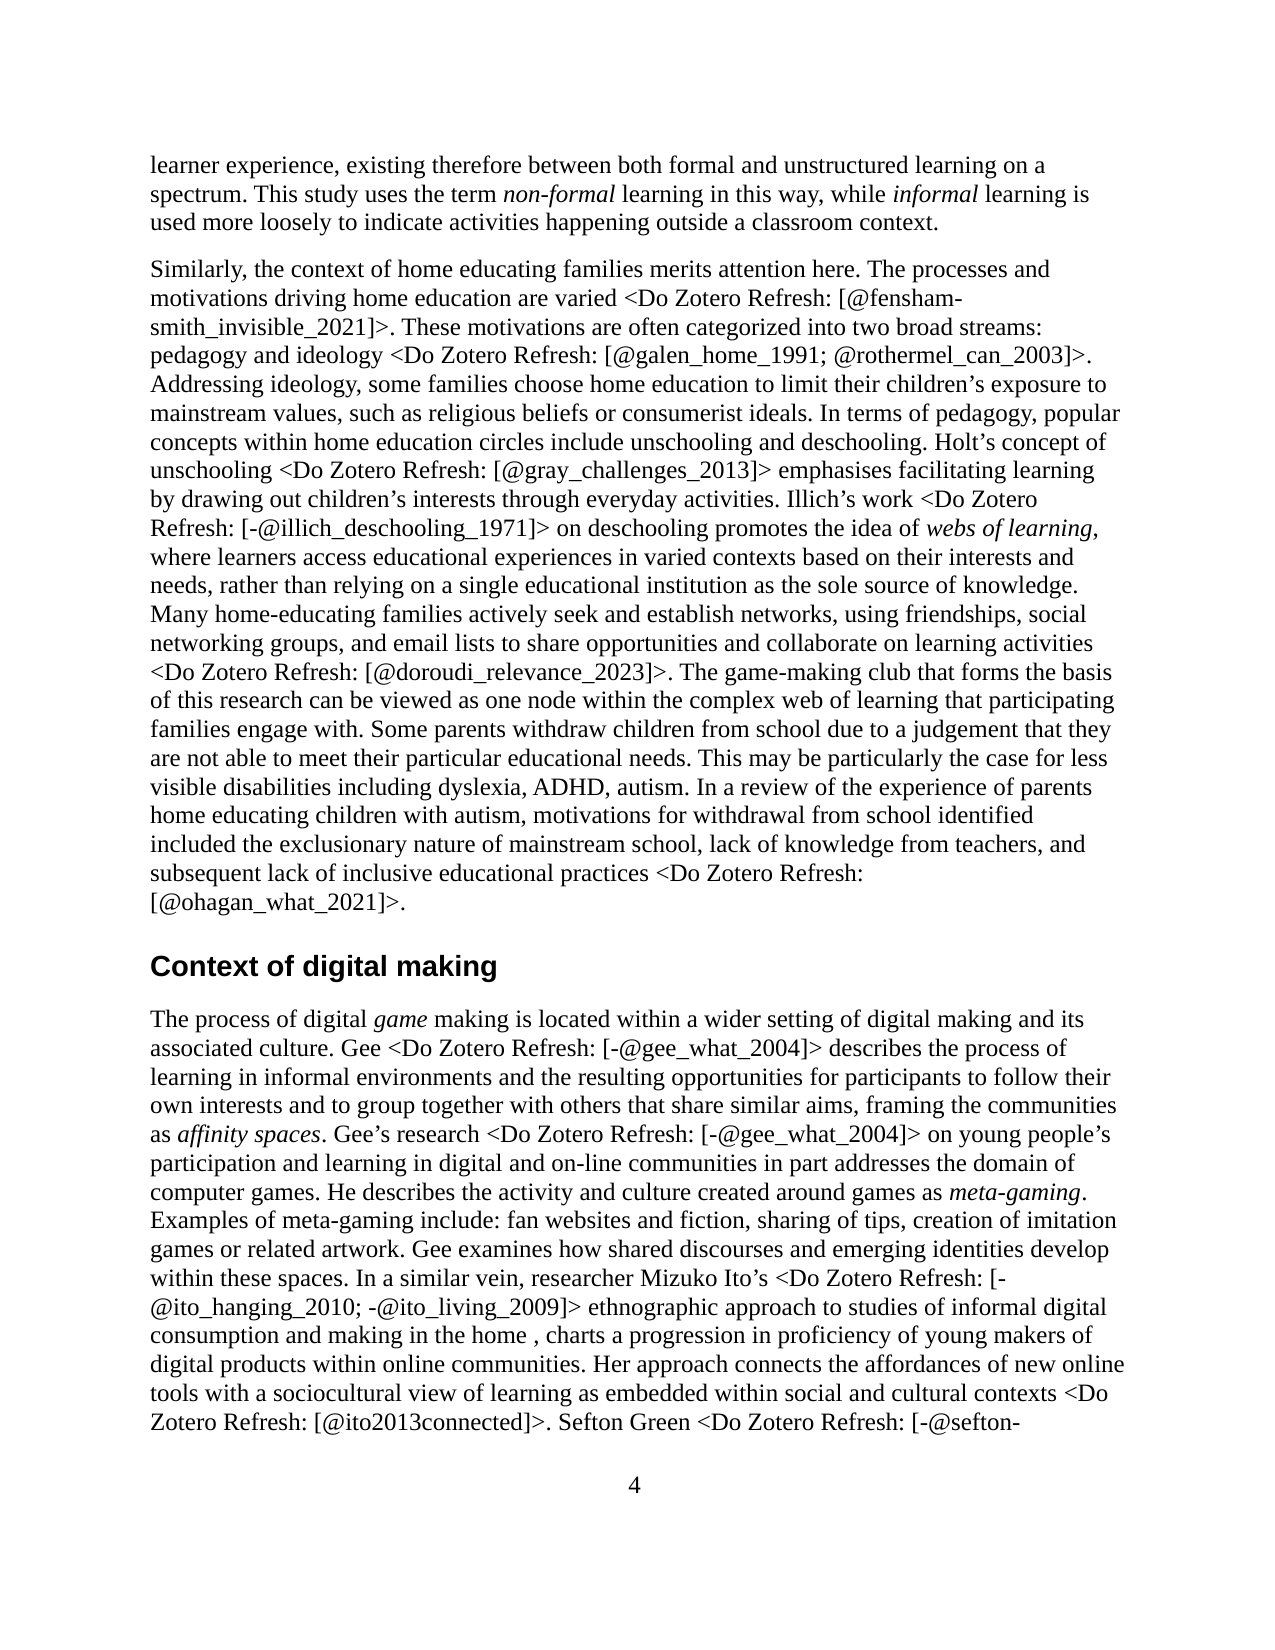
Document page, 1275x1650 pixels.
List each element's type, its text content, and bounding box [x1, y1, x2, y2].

subtitle Context of digital making [150, 949, 1125, 983]
text Similarly, the context of home educating families merits attention here. The processes and motivations driving home education are varied <Do Zotero Refresh: [@fensham-smith_invisible_2021]>. These motivations are often categorized into two broad streams: pedagogy and ideology <Do Zotero Refresh: [@galen_home_1991; @rothermel_can_2003]>. Addressing ideology, some families choose home education to limit their children’s exposure to mainstream values, such as religious beliefs or consumerist ideals. In terms of pedagogy, popular concepts within home education circles include unschooling and deschooling. Holt’s concept of unschooling <Do Zotero Refresh: [@gray_challenges_2013]> emphasises facilitating learning by drawing out children’s interests through everyday activities. Illich’s work <Do Zotero Refresh: [-@illich_deschooling_1971]> on deschooling promotes the idea of webs of learning, where learners access educational experiences in varied contexts based on their interests and needs, rather than relying on a single educational institution as the sole source of knowledge. Many home-educating families actively seek and establish networks, using friendships, social networking groups, and email lists to share opportunities and collaborate on learning activities <Do Zotero Refresh: [@doroudi_relevance_2023]>. The game-making club that forms the basis of this research can be viewed as one node within the complex web of learning that participating families engage with. Some parents withdraw children from school due to a judgement that they are not able to meet their particular educational needs. This may be particularly the case for less visible disabilities including dyslexia, ADHD, autism. In a review of the experience of parents home educating children with autism, motivations for withdrawal from school identified included the exclusionary nature of mainstream school, lack of knowledge from teachers, and subsequent lack of inclusive educational practices <Do Zotero Refresh: [@ohagan_what_2021]>. [150, 254, 1125, 915]
text The process of digital game making is located within a wider setting of digital making and its associated culture. Gee <Do Zotero Refresh: [-@gee_what_2004]> describes the process of learning in informal environments and the resulting opportunities for participants to follow their own interests and to group together with others that share similar aims, framing the communities as affinity spaces. Gee’s research <Do Zotero Refresh: [-@gee_what_2004]> on young people’s participation and learning in digital and on-line communities in part addresses the domain of computer games. He describes the activity and culture created around games as meta-gaming. Examples of meta-gaming include: fan websites and fiction, sharing of tips, creation of imitation games or related artwork. Gee examines how shared discourses and emerging identities develop within these spaces. In a similar vein, researcher Mizuko Ito’s <Do Zotero Refresh: [-@ito_hanging_2010; -@ito_living_2009]> ethnographic approach to studies of informal digital consumption and making in the home , charts a progression in proficiency of young makers of digital products within online communities. Her approach connects the affordances of new online tools with a sociocultural view of learning as embedded within social and cultural contexts <Do Zotero Refresh: [@ito2013connected]>. Sefton Green <Do Zotero Refresh: [-@sefton- [150, 1004, 1125, 1436]
text learner experience, existing therefore between both formal and unstructured learning on a spectrum. This study uses the term non-formal learning in this way, while informal learning is used more loosely to indicate activities happening outside a classroom context. [150, 150, 1125, 236]
